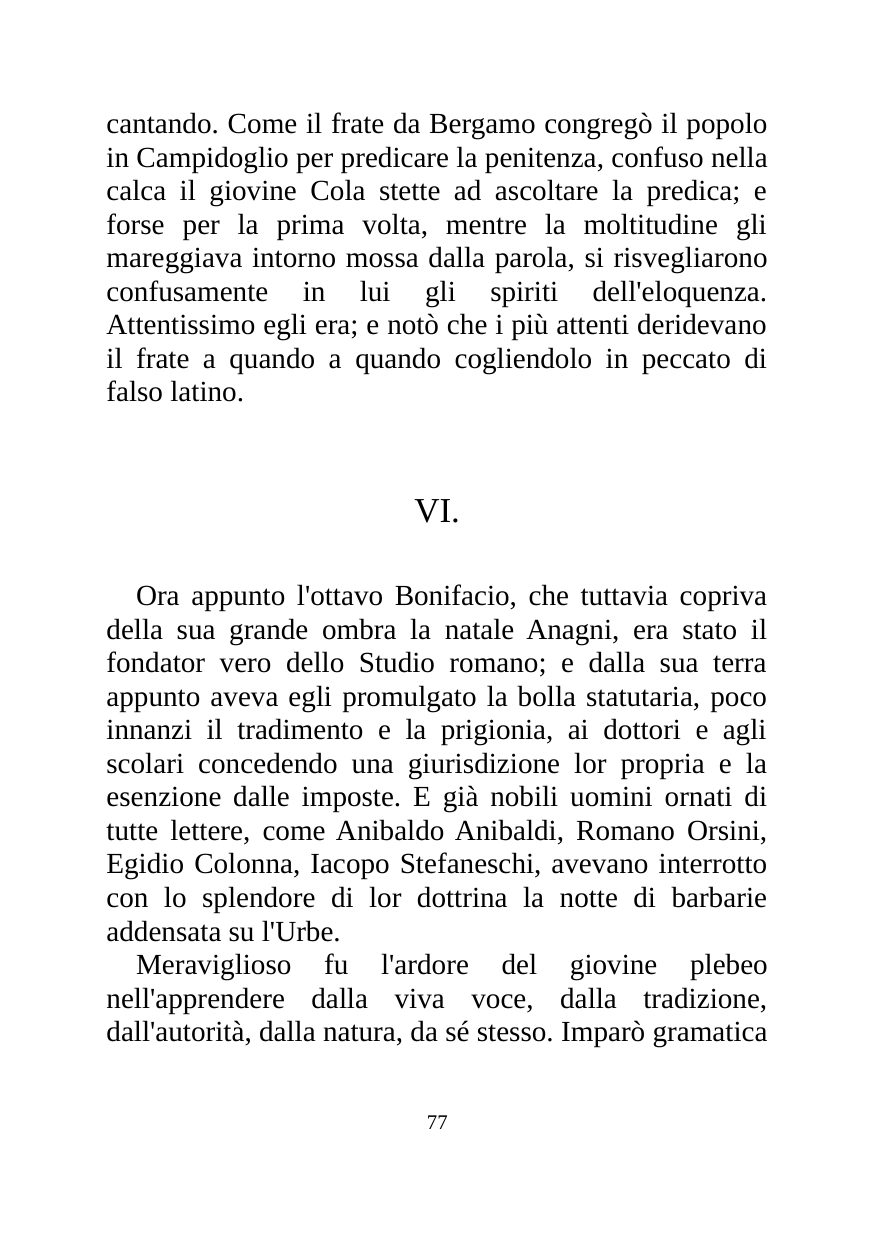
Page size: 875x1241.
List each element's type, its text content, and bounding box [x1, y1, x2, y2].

text Ora appunto l'ottavo Bonifacio, che tuttavia copriva della sua grande ombra la natale Anagni, era stato il fondator vero dello Studio romano; e dalla sua terra appunto aveva egli promulgato la bolla statutaria, poco innanzi il tradimento e la prigionia, ai dottori e agli scolari concedendo una giurisdizione lor propria e la esenzione dalle imposte. E già nobili uomini ornati di tutte lettere, come Anibaldo Anibaldi, Romano Orsini, Egidio Colonna, Iacopo Stefaneschi, avevano interrotto con lo splendore di lor dottrina la notte di barbarie addensata su l'Urbe. [106, 578, 768, 947]
text cantando. Come il frate da Bergamo congregò il popolo in Campidoglio per predicare la penitenza, confuso nella calca il giovine Cola stette ad ascoltare la predica; e forse per la prima volta, mentre la moltitudine gli mareggiava intorno mossa dalla parola, si risvegliarono confusamente in lui gli spiriti dell'eloquenza. Attentissimo egli era; e notò che i più attenti deridevano il frate a quando a quando cogliendolo in peccato di falso latino. [106, 106, 768, 408]
text Meraviglioso fu l'ardore del giovine plebeo nell'apprendere dalla viva voce, dalla tradizione, dall'autorità, dalla natura, da sé stesso. Imparò gramatica [106, 947, 768, 1048]
subtitle VI. [106, 489, 768, 529]
